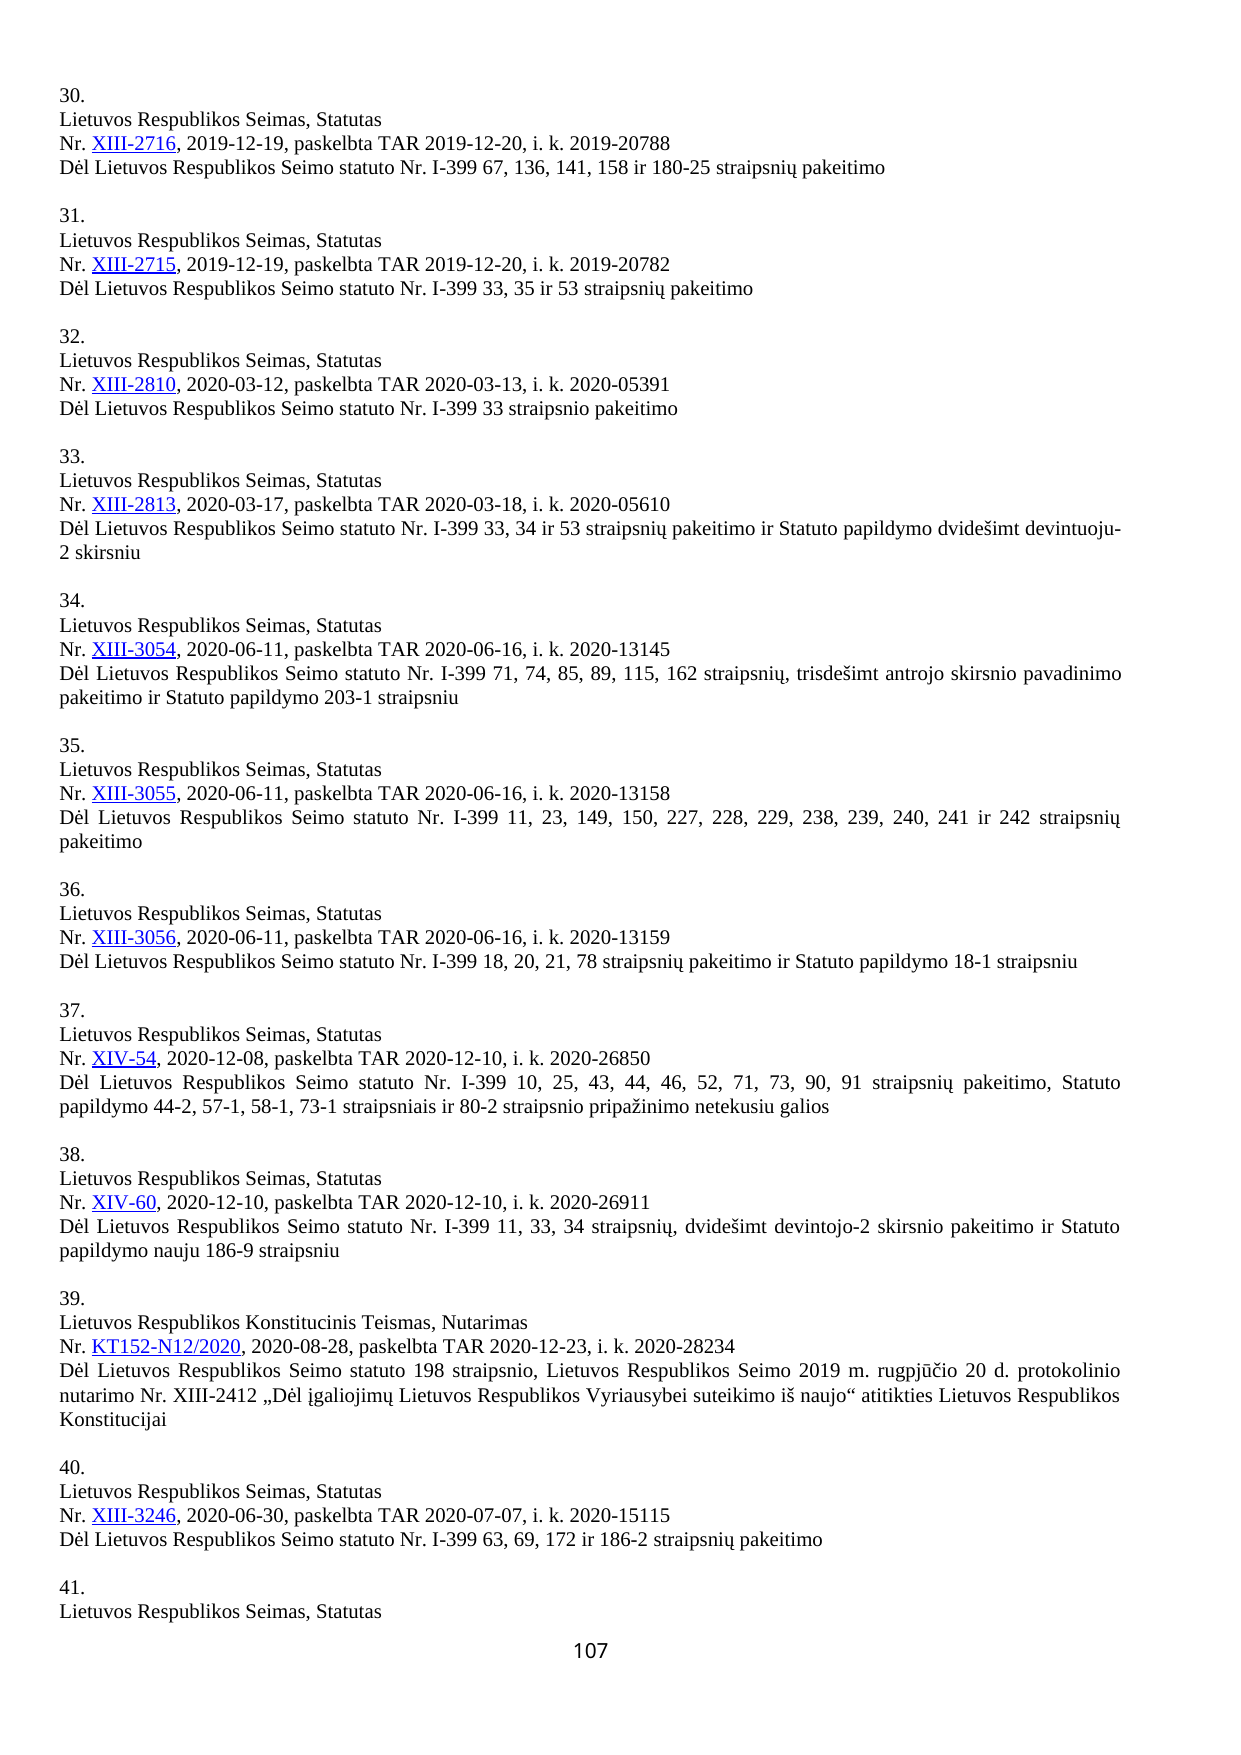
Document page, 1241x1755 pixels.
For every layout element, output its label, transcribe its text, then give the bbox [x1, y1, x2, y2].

text Nr. XIII-2810, 2020-03-12, paskelbta TAR 2020-03-13, i. k. 2020-05391 [59, 372, 1122, 396]
text 31. [59, 203, 1122, 227]
text Dėl Lietuvos Respublikos Seimo statuto Nr. I-399 33 straipsnio pakeitimo [59, 396, 1122, 420]
text 38. [59, 1142, 1122, 1166]
text 34. [59, 588, 1122, 612]
text 32. [59, 324, 1122, 348]
text Lietuvos Respublikos Seimas, Statutas [59, 348, 1122, 372]
text Lietuvos Respublikos Seimas, Statutas [59, 1022, 1122, 1046]
text Lietuvos Respublikos Seimas, Statutas [59, 227, 1122, 252]
text Nr. XIII-3056, 2020-06-11, paskelbta TAR 2020-06-16, i. k. 2020-13159 [59, 925, 1122, 949]
text Nr. XIII-3054, 2020-06-11, paskelbta TAR 2020-06-16, i. k. 2020-13145 [59, 637, 1122, 661]
text Dėl Lietuvos Respublikos Seimo statuto Nr. I-399 33, 34 ir 53 straipsnių pakeitimo ir Statuto papildymo dvidešimt devintuoju-2 skirsniu [59, 516, 1122, 564]
text Dėl Lietuvos Respublikos Seimo statuto Nr. I-399 67, 136, 141, 158 ir 180-25 straipsnių pakeitimo [59, 155, 1122, 179]
text Lietuvos Respublikos Seimas, Statutas [59, 1599, 1122, 1623]
text Dėl Lietuvos Respublikos Seimo statuto Nr. I-399 18, 20, 21, 78 straipsnių pakeitimo ir Statuto papildymo 18-1 straipsniu [59, 949, 1122, 973]
text 36. [59, 877, 1122, 901]
text Nr. XIII-3246, 2020-06-30, paskelbta TAR 2020-07-07, i. k. 2020-15115 [59, 1503, 1122, 1527]
text Nr. KT152-N12/2020, 2020-08-28, paskelbta TAR 2020-12-23, i. k. 2020-28234 [59, 1334, 1122, 1358]
text Lietuvos Respublikos Seimas, Statutas [59, 1166, 1122, 1190]
text Nr. XIII-2715, 2019-12-19, paskelbta TAR 2019-12-20, i. k. 2019-20782 [59, 252, 1122, 276]
text 39. [59, 1286, 1122, 1310]
text Dėl Lietuvos Respublikos Seimo statuto Nr. I-399 11, 23, 149, 150, 227, 228, 229, 238, 239, 240, 241 ir 242 straipsnių pakeitimo [59, 805, 1122, 853]
text 30. [59, 83, 1122, 107]
text Lietuvos Respublikos Konstitucinis Teismas, Nutarimas [59, 1310, 1122, 1334]
text 37. [59, 997, 1122, 1022]
text Lietuvos Respublikos Seimas, Statutas [59, 107, 1122, 131]
text Lietuvos Respublikos Seimas, Statutas [59, 468, 1122, 492]
text Nr. XIII-2716, 2019-12-19, paskelbta TAR 2019-12-20, i. k. 2019-20788 [59, 131, 1122, 155]
text Lietuvos Respublikos Seimas, Statutas [59, 1479, 1122, 1503]
text Nr. XIII-2813, 2020-03-17, paskelbta TAR 2020-03-18, i. k. 2020-05610 [59, 492, 1122, 516]
text 40. [59, 1455, 1122, 1479]
text Nr. XIII-3055, 2020-06-11, paskelbta TAR 2020-06-16, i. k. 2020-13158 [59, 781, 1122, 805]
text Nr. XIV-54, 2020-12-08, paskelbta TAR 2020-12-10, i. k. 2020-26850 [59, 1046, 1122, 1070]
text Lietuvos Respublikos Seimas, Statutas [59, 612, 1122, 637]
text Dėl Lietuvos Respublikos Seimo statuto Nr. I-399 11, 33, 34 straipsnių, dvidešimt devintojo-2 skirsnio pakeitimo ir Statuto papildymo nauju 186-9 straipsniu [59, 1214, 1122, 1262]
text Dėl Lietuvos Respublikos Seimo statuto Nr. I-399 33, 35 ir 53 straipsnių pakeitimo [59, 276, 1122, 300]
text Lietuvos Respublikos Seimas, Statutas [59, 901, 1122, 925]
text 33. [59, 444, 1122, 468]
text Lietuvos Respublikos Seimas, Statutas [59, 757, 1122, 781]
text Dėl Lietuvos Respublikos Seimo statuto Nr. I-399 63, 69, 172 ir 186-2 straipsnių pakeitimo [59, 1527, 1122, 1551]
text 41. [59, 1575, 1122, 1599]
text Dėl Lietuvos Respublikos Seimo statuto Nr. I-399 10, 25, 43, 44, 46, 52, 71, 73, 90, 91 straipsnių pakeitimo, Statuto papildymo 44-2, 57-1, 58-1, 73-1 straipsniais ir 80-2 straipsnio pripažinimo netekusiu galios [59, 1070, 1122, 1118]
text Nr. XIV-60, 2020-12-10, paskelbta TAR 2020-12-10, i. k. 2020-26911 [59, 1190, 1122, 1214]
text Dėl Lietuvos Respublikos Seimo statuto Nr. I-399 71, 74, 85, 89, 115, 162 straipsnių, trisdešimt antrojo skirsnio pavadinimo pakeitimo ir Statuto papildymo 203-1 straipsniu [59, 661, 1122, 709]
text Dėl Lietuvos Respublikos Seimo statuto 198 straipsnio, Lietuvos Respublikos Seimo 2019 m. rugpjūčio 20 d. protokolinio nutarimo Nr. XIII-2412 „Dėl įgaliojimų Lietuvos Respublikos Vyriausybei suteikimo iš naujo“ atitikties Lietuvos Respublikos Konstitucijai [59, 1358, 1122, 1431]
text 35. [59, 733, 1122, 757]
